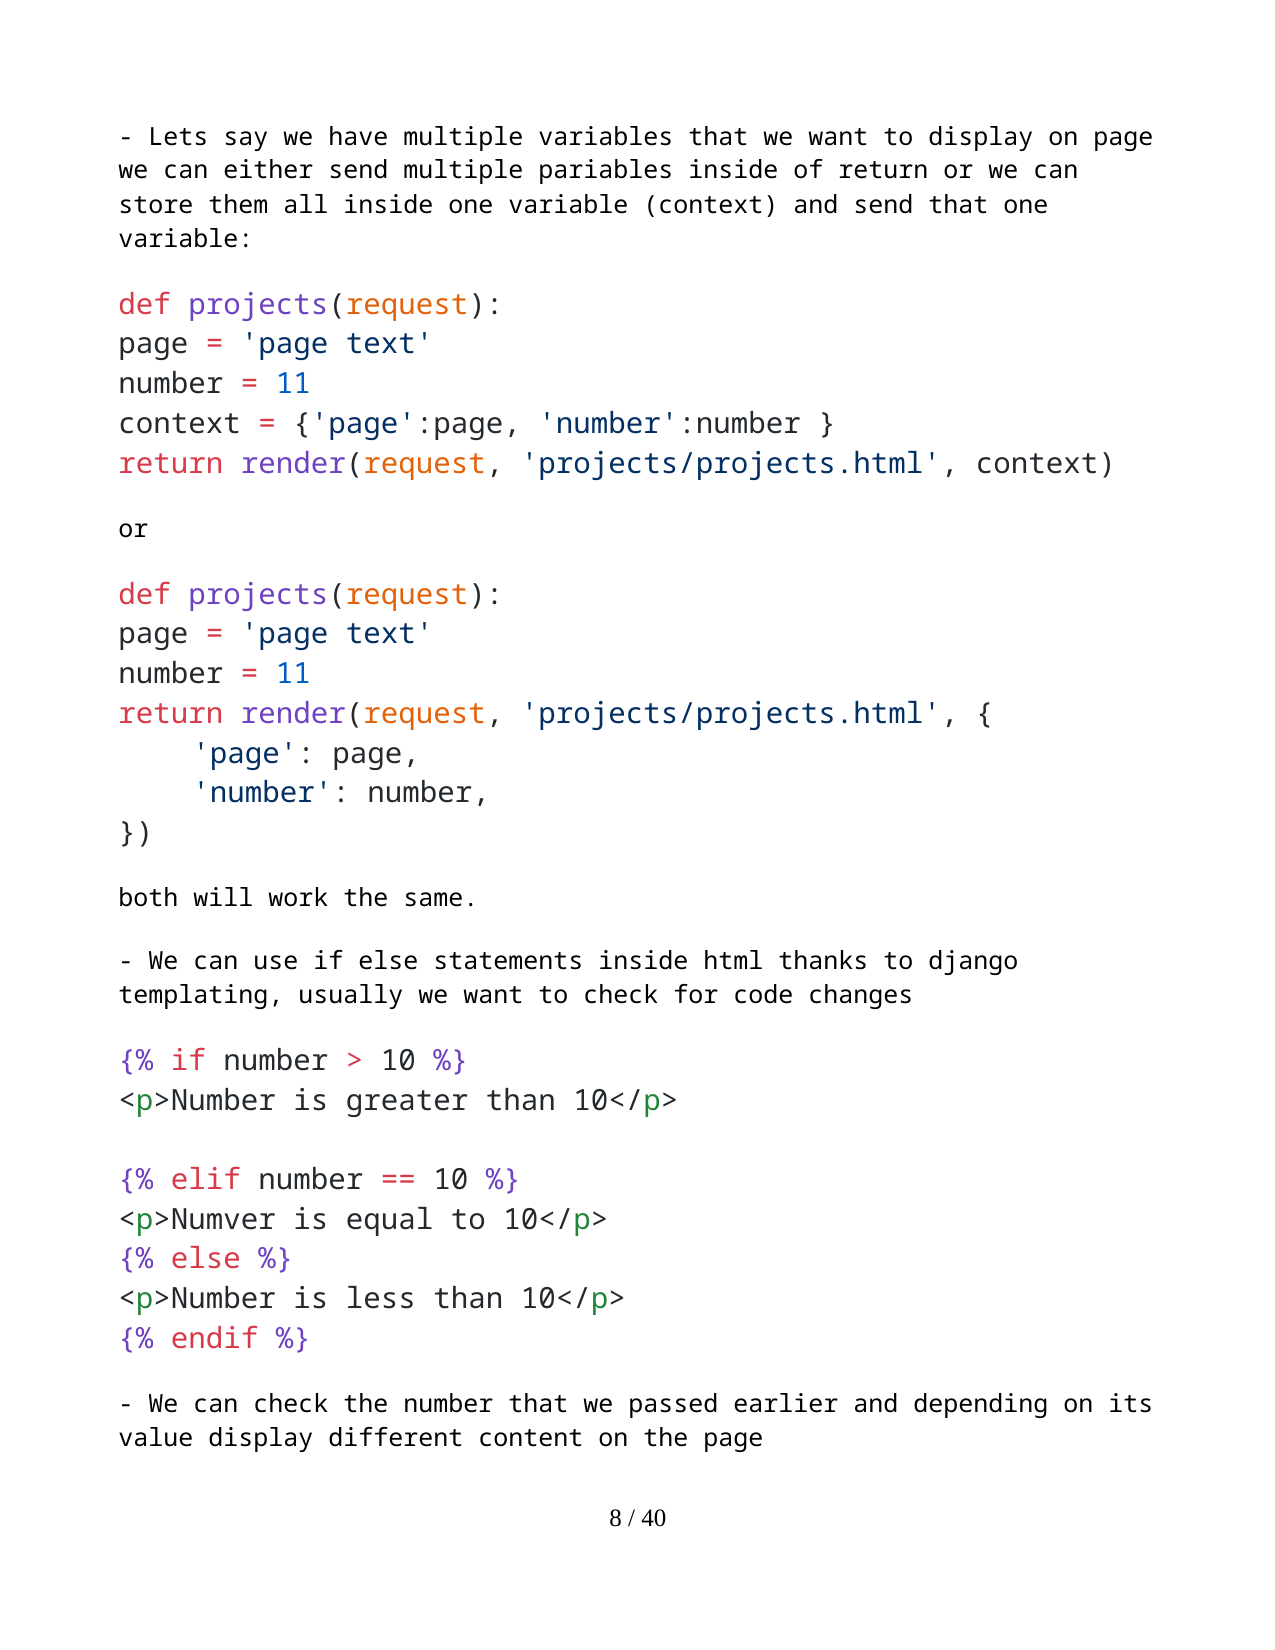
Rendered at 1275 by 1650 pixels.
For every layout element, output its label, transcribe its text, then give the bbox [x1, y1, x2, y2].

text return render(request, 'projects/projects.html', { [118, 692, 1157, 732]
text {% endif %} [118, 1317, 1157, 1357]
text 'page': page, [118, 732, 1157, 772]
text page = 'page text' [118, 323, 1157, 362]
text def projects(request): [118, 573, 1157, 613]
text 'number': number, [118, 772, 1157, 811]
text - We can check the number that we passed earlier and depending on its value display different content on the page [118, 1386, 1157, 1454]
text {% else %} [118, 1238, 1157, 1277]
text or [118, 510, 1157, 544]
text number = 11 [118, 362, 1157, 402]
text number = 11 [118, 652, 1157, 692]
text context = {'page':page, 'number':number } [118, 402, 1157, 442]
text return render(request, 'projects/projects.html', context) [118, 442, 1157, 482]
text both will work the same. [118, 880, 1157, 914]
text def projects(request): [118, 283, 1157, 323]
text <p>Number is less than 10</p> [118, 1277, 1157, 1317]
text - We can use if else statements inside html thanks to django templating, usually we want to check for code changes [118, 942, 1157, 1011]
text - Lets say we have multiple variables that we want to display on page we can either send multiple pariables inside of return or we can store them all inside one variable (context) and send that one variable: [118, 118, 1157, 254]
text {% if number > 10 %} [118, 1039, 1157, 1079]
text }) [118, 811, 1157, 851]
text page = 'page text' [118, 613, 1157, 652]
text <p>Numver is equal to 10</p> [118, 1198, 1157, 1238]
text <p>Number is greater than 10</p> [118, 1079, 1157, 1119]
text {% elif number == 10 %} [118, 1158, 1157, 1198]
